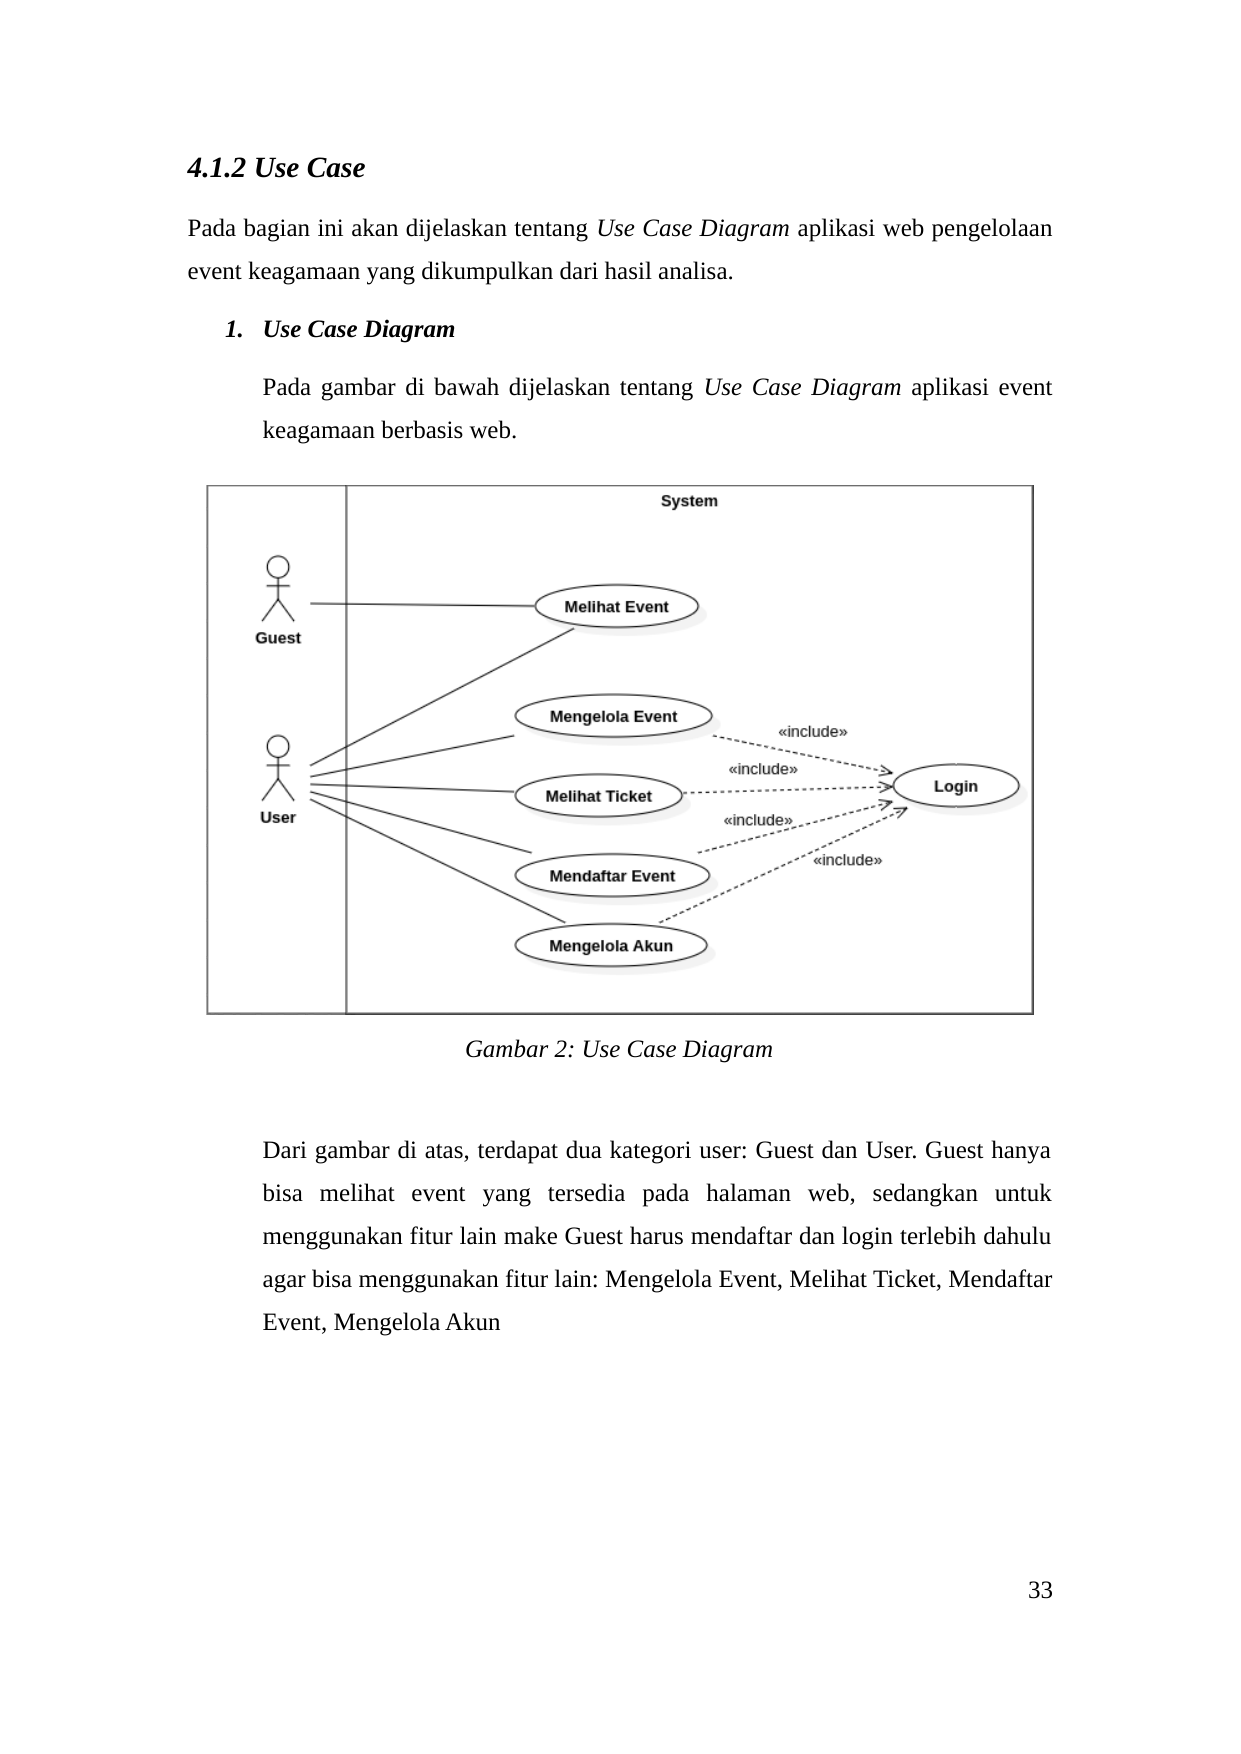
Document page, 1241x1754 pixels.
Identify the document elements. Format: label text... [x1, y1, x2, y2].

list Dari gambar di atas, terdapat dua kategori user: Guest dan User. Guest hanya bisa melihat event yang tersedia pada halaman web, sedangkan untuk menggunakan fitur lain make Guest harus mendaftar dan login terlebih dahulu agar bisa menggunakan fitur lain: Mengelola Event, Melihat Ticket, Mendaftar Event, Mengelola Akun [225, 1135, 1053, 1336]
subtitle Use Case [187, 150, 1053, 184]
picture [206, 485, 1034, 1015]
list Gambar 2: Use Case Diagram [206, 1015, 1034, 1063]
list Pada gambar di bawah dijelaskan tentang Use Case Diagram aplikasi event keagamaan berbasis web. [225, 372, 1053, 443]
text Pada bagian ini akan dijelaskan tentang Use Case Diagram aplikasi web pengelolaan event keagamaan yang dikumpulkan dari hasil analisa. [187, 213, 1053, 285]
list Use Case Diagram [225, 314, 1053, 343]
